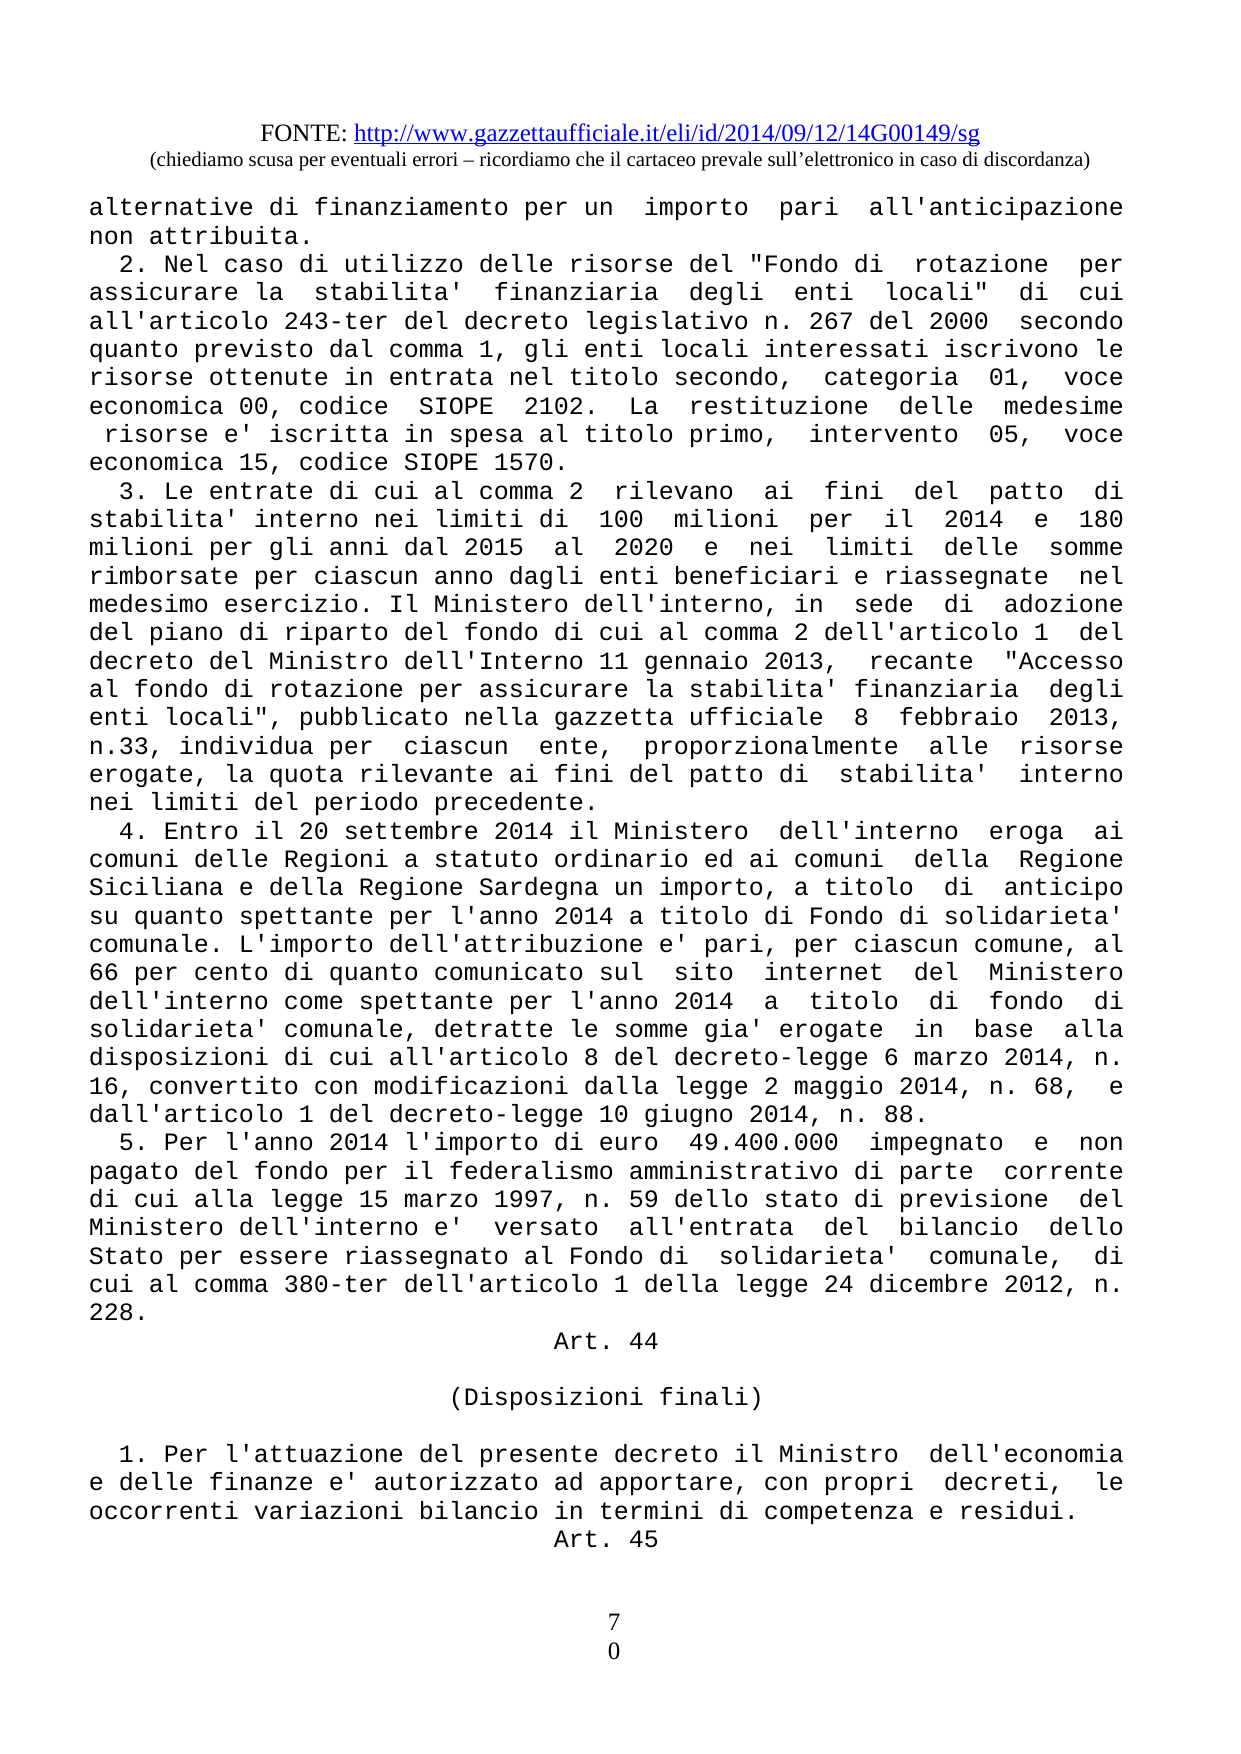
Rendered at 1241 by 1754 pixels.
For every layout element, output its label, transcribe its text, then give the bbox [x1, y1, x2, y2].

text all'articolo 243-ter del decreto legislativo n. 267 del 2000 secondo [89, 308, 1152, 337]
text 2. Nel caso di utilizzo delle risorse del "Fondo di rotazione per [89, 252, 1152, 280]
text economica 15, codice SIOPE 1570. [89, 450, 1152, 478]
text rimborsate per ciascun anno dagli enti beneficiari e riassegnate nel [89, 563, 1152, 592]
text medesimo esercizio. Il Ministero dell'interno, in sede di adozione [89, 592, 1152, 620]
text economica 00, codice SIOPE 2102. La restituzione delle medesime [89, 393, 1152, 422]
text solidarieta' comunale, detratte le somme gia' erogate in base alla [89, 1017, 1152, 1045]
text nei limiti del periodo precedente. [89, 790, 1152, 818]
text pagato del fondo per il federalismo amministrativo di parte corrente [89, 1158, 1152, 1187]
text Ministero dell'interno e' versato all'entrata del bilancio dello [89, 1215, 1152, 1243]
text cui al comma 380-ter dell'articolo 1 della legge 24 dicembre 2012, n. [89, 1272, 1152, 1300]
text su quanto spettante per l'anno 2014 a titolo di Fondo di solidarieta' [89, 903, 1152, 932]
text assicurare la stabilita' finanziaria degli enti locali" di cui [89, 280, 1152, 308]
text 66 per cento di quanto comunicato sul sito internet del Ministero [89, 960, 1152, 988]
text Siciliana e della Regione Sardegna un importo, a titolo di anticipo [89, 875, 1152, 903]
text (Disposizioni finali) [89, 1385, 1152, 1413]
text alternative di finanziamento per un importo pari all'anticipazione [89, 195, 1152, 223]
text non attribuita. [89, 223, 1152, 252]
text dall'articolo 1 del decreto-legge 10 giugno 2014, n. 88. [89, 1102, 1152, 1130]
text Art. 44 [89, 1328, 1152, 1357]
text 228. [89, 1300, 1152, 1328]
text 4. Entro il 20 settembre 2014 il Ministero dell'interno eroga ai [89, 818, 1152, 847]
text stabilita' interno nei limiti di 100 milioni per il 2014 e 180 [89, 507, 1152, 535]
text 1. Per l'attuazione del presente decreto il Ministro dell'economia [89, 1442, 1152, 1470]
text 5. Per l'anno 2014 l'importo di euro 49.400.000 impegnato e non [89, 1130, 1152, 1158]
text del piano di riparto del fondo di cui al comma 2 dell'articolo 1 del [89, 620, 1152, 648]
text Art. 45 [89, 1527, 1152, 1555]
text quanto previsto dal comma 1, gli enti locali interessati iscrivono le [89, 337, 1152, 365]
text dell'interno come spettante per l'anno 2014 a titolo di fondo di [89, 988, 1152, 1017]
text risorse e' iscritta in spesa al titolo primo, intervento 05, voce [89, 422, 1152, 450]
text Stato per essere riassegnato al Fondo di solidarieta' comunale, di [89, 1243, 1152, 1272]
text n.33, individua per ciascun ente, proporzionalmente alle risorse [89, 733, 1152, 762]
text 16, convertito con modificazioni dalla legge 2 maggio 2014, n. 68, e [89, 1073, 1152, 1102]
text al fondo di rotazione per assicurare la stabilita' finanziaria degli [89, 677, 1152, 705]
text e delle finanze e' autorizzato ad apportare, con propri decreti, le [89, 1470, 1152, 1498]
text erogate, la quota rilevante ai fini del patto di stabilita' interno [89, 762, 1152, 790]
text decreto del Ministro dell'Interno 11 gennaio 2013, recante "Accesso [89, 648, 1152, 677]
text comunale. L'importo dell'attribuzione e' pari, per ciascun comune, al [89, 932, 1152, 960]
text enti locali", pubblicato nella gazzetta ufficiale 8 febbraio 2013, [89, 705, 1152, 733]
text risorse ottenute in entrata nel titolo secondo, categoria 01, voce [89, 365, 1152, 393]
text di cui alla legge 15 marzo 1997, n. 59 dello stato di previsione del [89, 1187, 1152, 1215]
text comuni delle Regioni a statuto ordinario ed ai comuni della Regione [89, 847, 1152, 875]
text occorrenti variazioni bilancio in termini di competenza e residui. [89, 1498, 1152, 1527]
text disposizioni di cui all'articolo 8 del decreto-legge 6 marzo 2014, n. [89, 1045, 1152, 1073]
text 3. Le entrate di cui al comma 2 rilevano ai fini del patto di [89, 478, 1152, 507]
text milioni per gli anni dal 2015 al 2020 e nei limiti delle somme [89, 535, 1152, 563]
